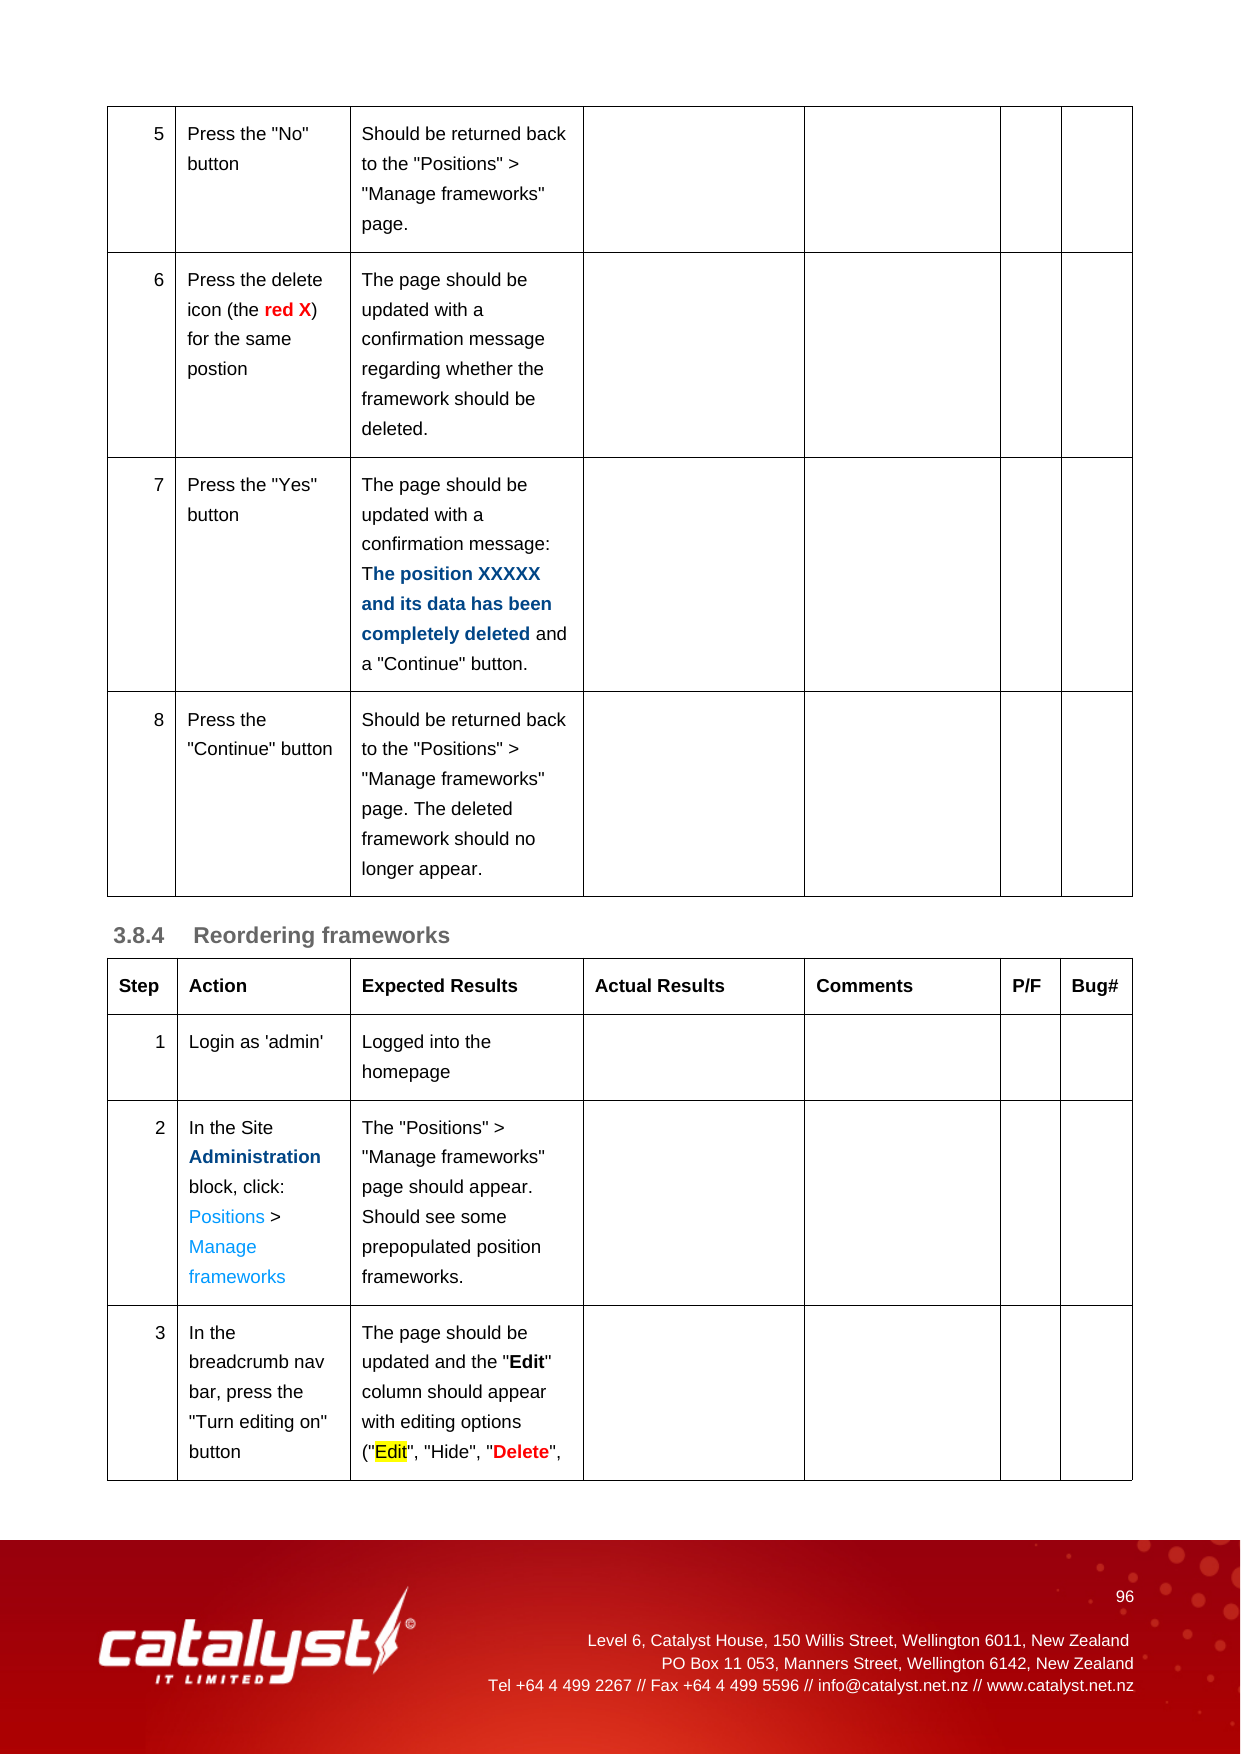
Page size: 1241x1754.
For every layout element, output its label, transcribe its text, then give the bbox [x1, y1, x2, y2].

table_cell [1001, 1306, 1060, 1480]
table_cell [1001, 458, 1061, 691]
table_cell [805, 253, 1000, 457]
table_cell Press the "No" button [176, 107, 350, 252]
table_cell [1001, 1015, 1060, 1099]
table_cell In the Site Administration block, click: Positions > Manage frameworks [178, 1101, 350, 1304]
table_cell Login as 'admin' [178, 1015, 350, 1099]
table_header P/F [1001, 959, 1060, 1014]
table_cell The page should be updated and the "Edit" column should appear with editing options ("Edit", "Hide", "Delete", [351, 1306, 583, 1480]
table_cell In the breadcrumb nav bar, press the "Turn editing on" button [178, 1306, 350, 1480]
table_cell 5 [108, 107, 175, 252]
table_cell [805, 1306, 1000, 1480]
table_header Expected Results [351, 959, 583, 1014]
table_cell [1001, 1101, 1060, 1304]
table_cell [1001, 692, 1061, 896]
table_cell Should be returned back to the "Positions" > "Manage frameworks" page. The deleted framework should no longer appear. [351, 692, 583, 896]
table_cell [584, 107, 804, 252]
table_cell [805, 692, 1000, 896]
table_cell [1062, 253, 1132, 457]
table_cell The "Positions" > "Manage frameworks" page should appear. Should see some prepopulated position frameworks. [351, 1101, 583, 1304]
table_cell [805, 1101, 1000, 1304]
subtitle Reordering frameworks [107, 923, 1103, 949]
table_cell [584, 1306, 804, 1480]
table_cell [805, 1015, 1000, 1099]
table_header Step [108, 959, 177, 1014]
table_header Bug# [1061, 959, 1132, 1014]
table_cell Logged into the homepage [351, 1015, 583, 1099]
table_cell The page should be updated with a confirmation message: The position XXXXX and its data has been completely deleted and a "Continue" button. [351, 458, 583, 691]
table_cell [584, 458, 804, 691]
table_cell Should be returned back to the "Positions" > "Manage frameworks" page. [351, 107, 583, 252]
table_cell 1 [108, 1015, 177, 1099]
table_header Action [178, 959, 350, 1014]
table_cell 3 [108, 1306, 177, 1480]
table_cell 7 [108, 458, 175, 691]
table_cell Press the "Continue" button [176, 692, 350, 896]
table_cell [1001, 107, 1061, 252]
table_cell [1001, 253, 1061, 457]
table_cell [1061, 1306, 1132, 1480]
table_cell Press the delete icon (the red X) for the same postion [176, 253, 350, 457]
table_cell [1062, 458, 1132, 691]
table_cell Press the "Yes" button [176, 458, 350, 691]
table_cell [805, 458, 1000, 691]
table_cell [1061, 1101, 1132, 1304]
table_cell The page should be updated with a confirmation message regarding whether the framework should be deleted. [351, 253, 583, 457]
table_cell [584, 692, 804, 896]
table_header Actual Results [584, 959, 804, 1014]
table_cell [1062, 692, 1132, 896]
table_cell [584, 1015, 804, 1099]
table_header Comments [805, 959, 1000, 1014]
table_cell [805, 107, 1000, 252]
picture [0, 1540, 1241, 1754]
table_cell 8 [108, 692, 175, 896]
table_cell [1061, 1015, 1132, 1099]
table_cell [584, 1101, 804, 1304]
table_cell 2 [108, 1101, 177, 1304]
table_cell [1062, 107, 1132, 252]
table_cell [584, 253, 804, 457]
table_cell 6 [108, 253, 175, 457]
